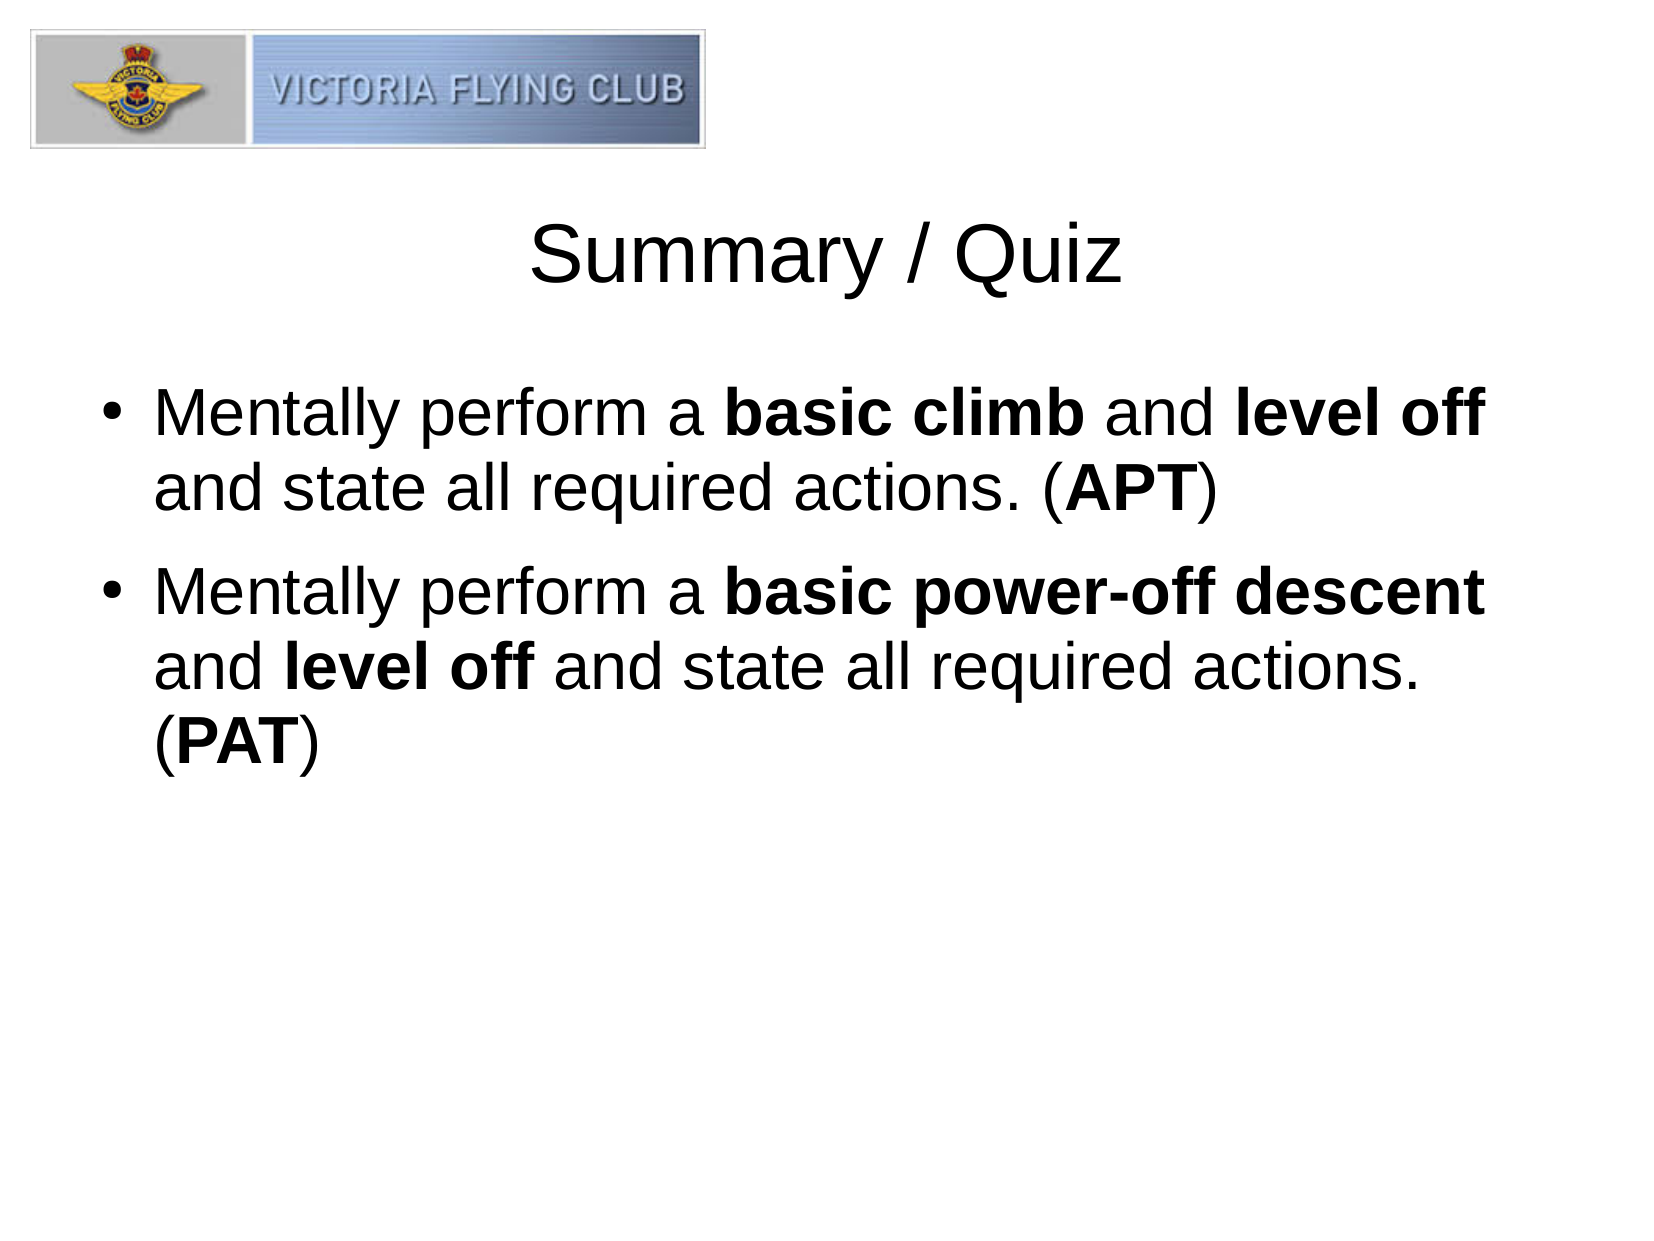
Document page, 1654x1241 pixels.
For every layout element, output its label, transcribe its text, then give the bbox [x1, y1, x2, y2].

picture [30, 29, 706, 149]
list Mentally perform a basic climb and level off and state all required actions. (APT) Mentally perform a basic power-off descent and level off and state all required actions. (PAT) [82, 375, 1571, 1095]
title Summary / Quiz [82, 150, 1571, 358]
